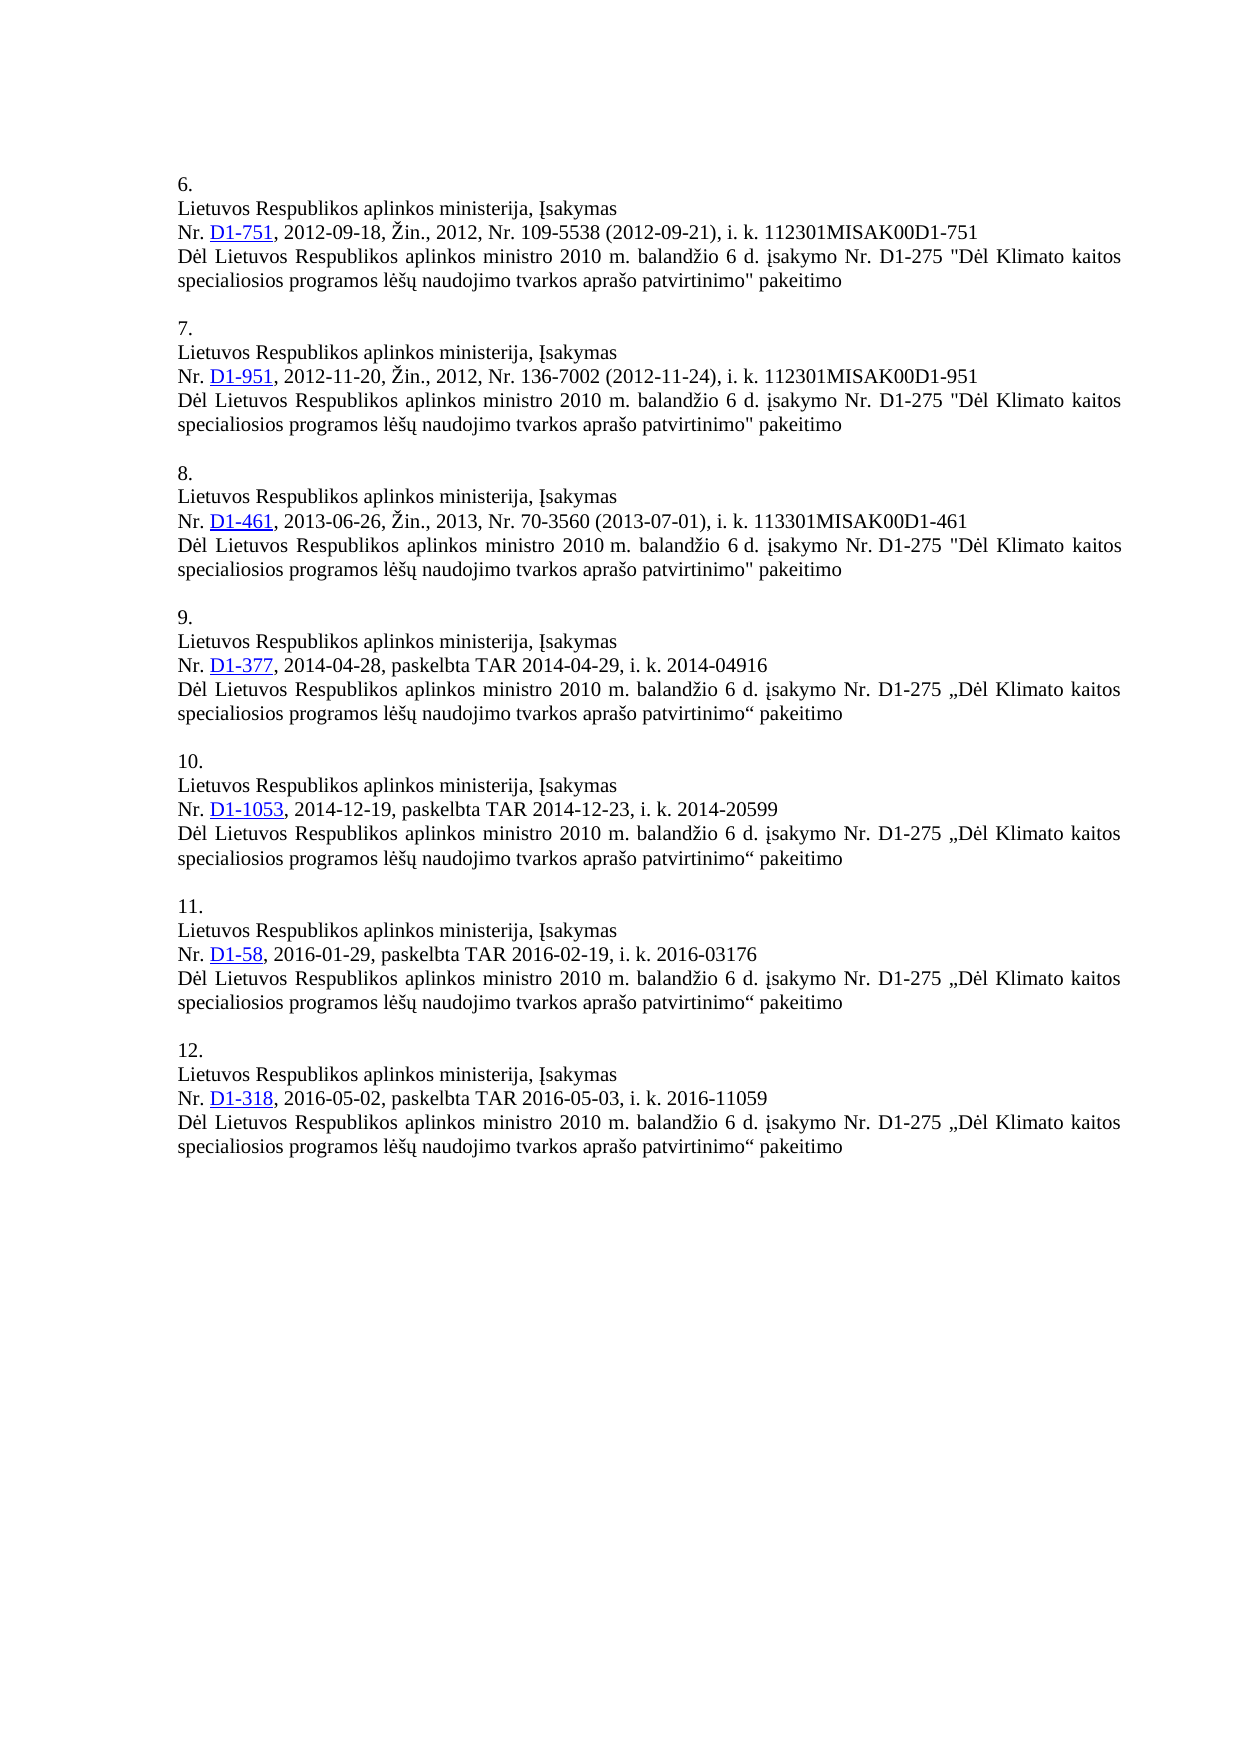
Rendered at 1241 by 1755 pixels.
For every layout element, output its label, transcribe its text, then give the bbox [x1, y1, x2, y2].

text Nr. D1-461, 2013-06-26, Žin., 2013, Nr. 70-3560 (2013-07-01), i. k. 113301MISAK00D1-461 [177, 508, 1122, 533]
text Lietuvos Respublikos aplinkos ministerija, Įsakymas [177, 484, 1122, 508]
text Dėl Lietuvos Respublikos aplinkos ministro 2010 m. balandžio 6 d. įsakymo Nr. D1-275 „Dėl Klimato kaitos specialiosios programos lėšų naudojimo tvarkos aprašo patvirtinimo“ pakeitimo [177, 966, 1122, 1014]
text Dėl Lietuvos Respublikos aplinkos ministro 2010 m. balandžio 6 d. įsakymo Nr. D1-275 "Dėl Klimato kaitos specialiosios programos lėšų naudojimo tvarkos aprašo patvirtinimo" pakeitimo [177, 533, 1122, 581]
text Lietuvos Respublikos aplinkos ministerija, Įsakymas [177, 629, 1122, 653]
text 12. [177, 1038, 1122, 1062]
text Dėl Lietuvos Respublikos aplinkos ministro 2010 m. balandžio 6 d. įsakymo Nr. D1-275 „Dėl Klimato kaitos specialiosios programos lėšų naudojimo tvarkos aprašo patvirtinimo“ pakeitimo [177, 1110, 1122, 1158]
text Nr. D1-751, 2012-09-18, Žin., 2012, Nr. 109-5538 (2012-09-21), i. k. 112301MISAK00D1-751 [177, 220, 1122, 244]
text 10. [177, 749, 1122, 773]
text Nr. D1-951, 2012-11-20, Žin., 2012, Nr. 136-7002 (2012-11-24), i. k. 112301MISAK00D1-951 [177, 364, 1122, 388]
text Lietuvos Respublikos aplinkos ministerija, Įsakymas [177, 773, 1122, 797]
text 6. [177, 172, 1122, 196]
text Dėl Lietuvos Respublikos aplinkos ministro 2010 m. balandžio 6 d. įsakymo Nr. D1-275 "Dėl Klimato kaitos specialiosios programos lėšų naudojimo tvarkos aprašo patvirtinimo" pakeitimo [177, 244, 1122, 292]
text 7. [177, 316, 1122, 340]
text Nr. D1-318, 2016-05-02, paskelbta TAR 2016-05-03, i. k. 2016-11059 [177, 1086, 1122, 1110]
text Lietuvos Respublikos aplinkos ministerija, Įsakymas [177, 1062, 1122, 1086]
text Dėl Lietuvos Respublikos aplinkos ministro 2010 m. balandžio 6 d. įsakymo Nr. D1-275 "Dėl Klimato kaitos specialiosios programos lėšų naudojimo tvarkos aprašo patvirtinimo" pakeitimo [177, 388, 1122, 436]
text Nr. D1-58, 2016-01-29, paskelbta TAR 2016-02-19, i. k. 2016-03176 [177, 942, 1122, 966]
text Dėl Lietuvos Respublikos aplinkos ministro 2010 m. balandžio 6 d. įsakymo Nr. D1-275 „Dėl Klimato kaitos specialiosios programos lėšų naudojimo tvarkos aprašo patvirtinimo“ pakeitimo [177, 677, 1122, 725]
text Dėl Lietuvos Respublikos aplinkos ministro 2010 m. balandžio 6 d. įsakymo Nr. D1-275 „Dėl Klimato kaitos specialiosios programos lėšų naudojimo tvarkos aprašo patvirtinimo“ pakeitimo [177, 821, 1122, 869]
text Lietuvos Respublikos aplinkos ministerija, Įsakymas [177, 196, 1122, 220]
text 11. [177, 893, 1122, 918]
text 9. [177, 605, 1122, 629]
text Lietuvos Respublikos aplinkos ministerija, Įsakymas [177, 918, 1122, 942]
text 8. [177, 460, 1122, 484]
text Lietuvos Respublikos aplinkos ministerija, Įsakymas [177, 340, 1122, 364]
text Nr. D1-1053, 2014-12-19, paskelbta TAR 2014-12-23, i. k. 2014-20599 [177, 797, 1122, 821]
text Nr. D1-377, 2014-04-28, paskelbta TAR 2014-04-29, i. k. 2014-04916 [177, 653, 1122, 677]
